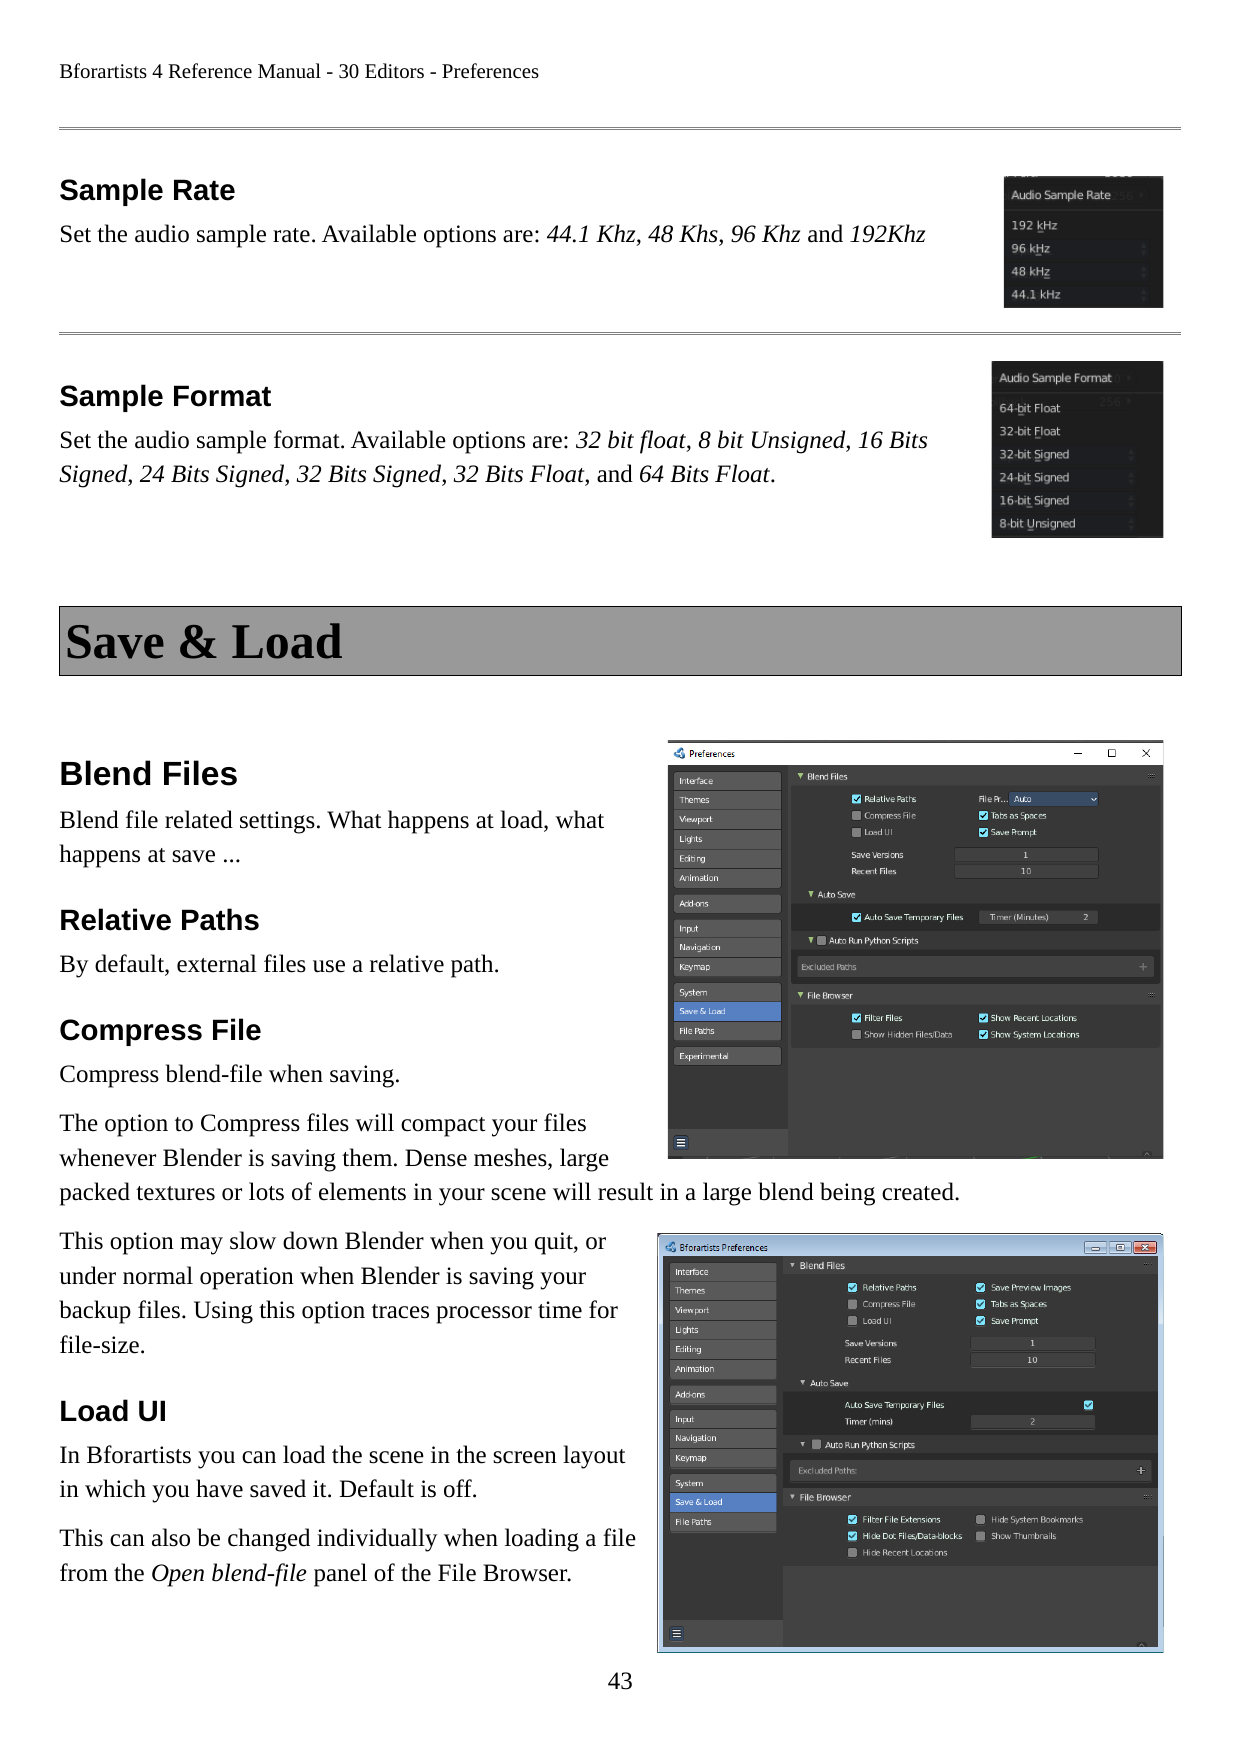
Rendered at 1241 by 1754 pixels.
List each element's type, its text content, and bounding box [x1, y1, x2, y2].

picture [667, 740, 1164, 1159]
text This can also be changed individually when loading a file from the Open blend-file panel of the File Browser. [59, 1523, 657, 1586]
text The option to Compress files will compact your files whenever Blender is saving them. Dense meshes, large packed textures or lots of elements in your scene will result in a large blend being created. [59, 1108, 1181, 1206]
subtitle Sample Rate [59, 173, 1181, 207]
text Blend file related settings. What happens at load, what happens at save ... [59, 805, 667, 868]
subtitle Blend Files [59, 754, 667, 792]
subtitle [1164, 1013, 1181, 1047]
subtitle Load UI [59, 1393, 657, 1427]
subtitle [1164, 1393, 1181, 1427]
text Compress blend-file when saving. [59, 1059, 667, 1088]
subtitle Relative Paths [59, 903, 667, 937]
subtitle [1164, 378, 1181, 412]
text Set the audio sample format. Available options are: 32 bit float, 8 bit Unsigned, 16 Bits Signed, 24 Bits Signed, 32 Bits Signed, 32 Bits Float, and 64 Bits Float. [59, 425, 991, 488]
subtitle Compress File [59, 1013, 667, 1047]
table_header Save & Load [60, 607, 1181, 675]
subtitle [1164, 754, 1181, 792]
text By default, external files use a relative path. [59, 949, 667, 978]
picture [1003, 176, 1164, 308]
subtitle [1164, 903, 1181, 937]
picture [991, 361, 1164, 538]
text This option may slow down Blender when you quit, or under normal operation when Blender is saving your backup files. Using this option traces processor time for file-size. [59, 1226, 1181, 1358]
text Set the audio sample rate. Available options are: 44.1 Khz, 48 Khs, 96 Khz and 192Khz [59, 219, 1003, 248]
text In Bforartists you can load the scene in the screen layout in which you have saved it. Default is off. [59, 1440, 657, 1503]
subtitle Sample Format [59, 378, 991, 412]
picture [657, 1233, 1164, 1653]
